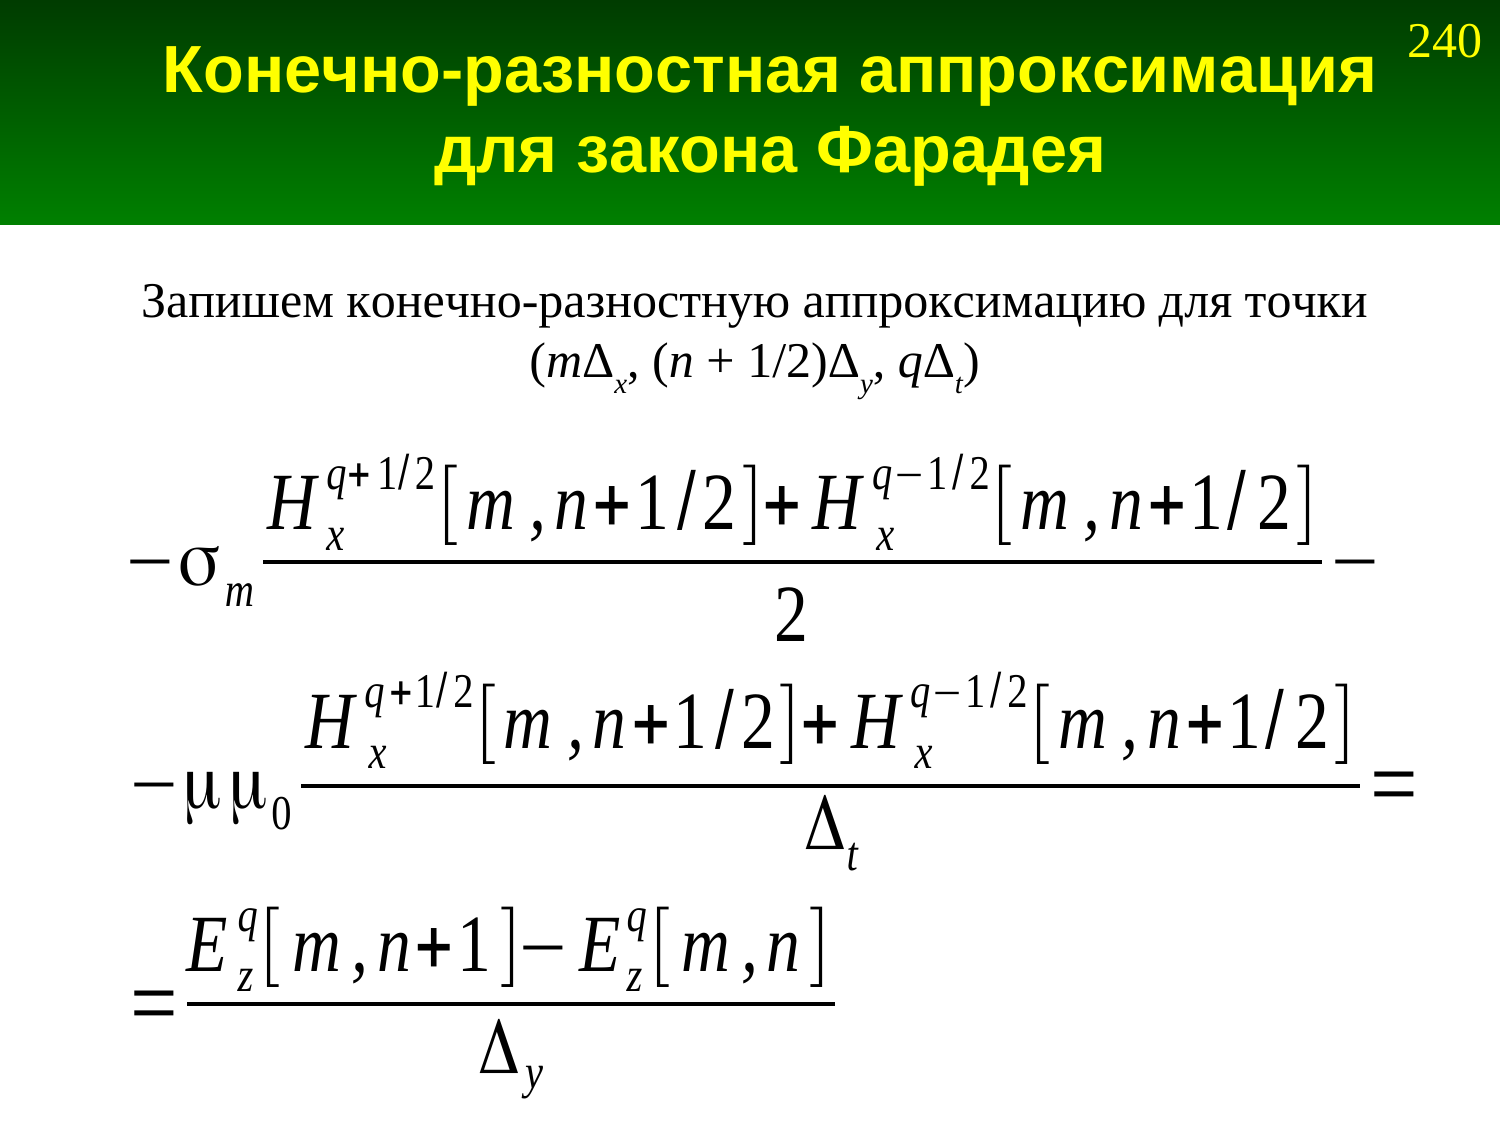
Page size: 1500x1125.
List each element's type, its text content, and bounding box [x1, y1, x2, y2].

chart [106, 443, 1438, 1101]
title Конечно-разностная аппроксимация для закона Фарадея [100, 7, 1441, 204]
text_box Запишем конечно-разностную аппроксимацию для точки (mΔx, (n + 1/2)Δy, qΔt) [126, 259, 1384, 407]
